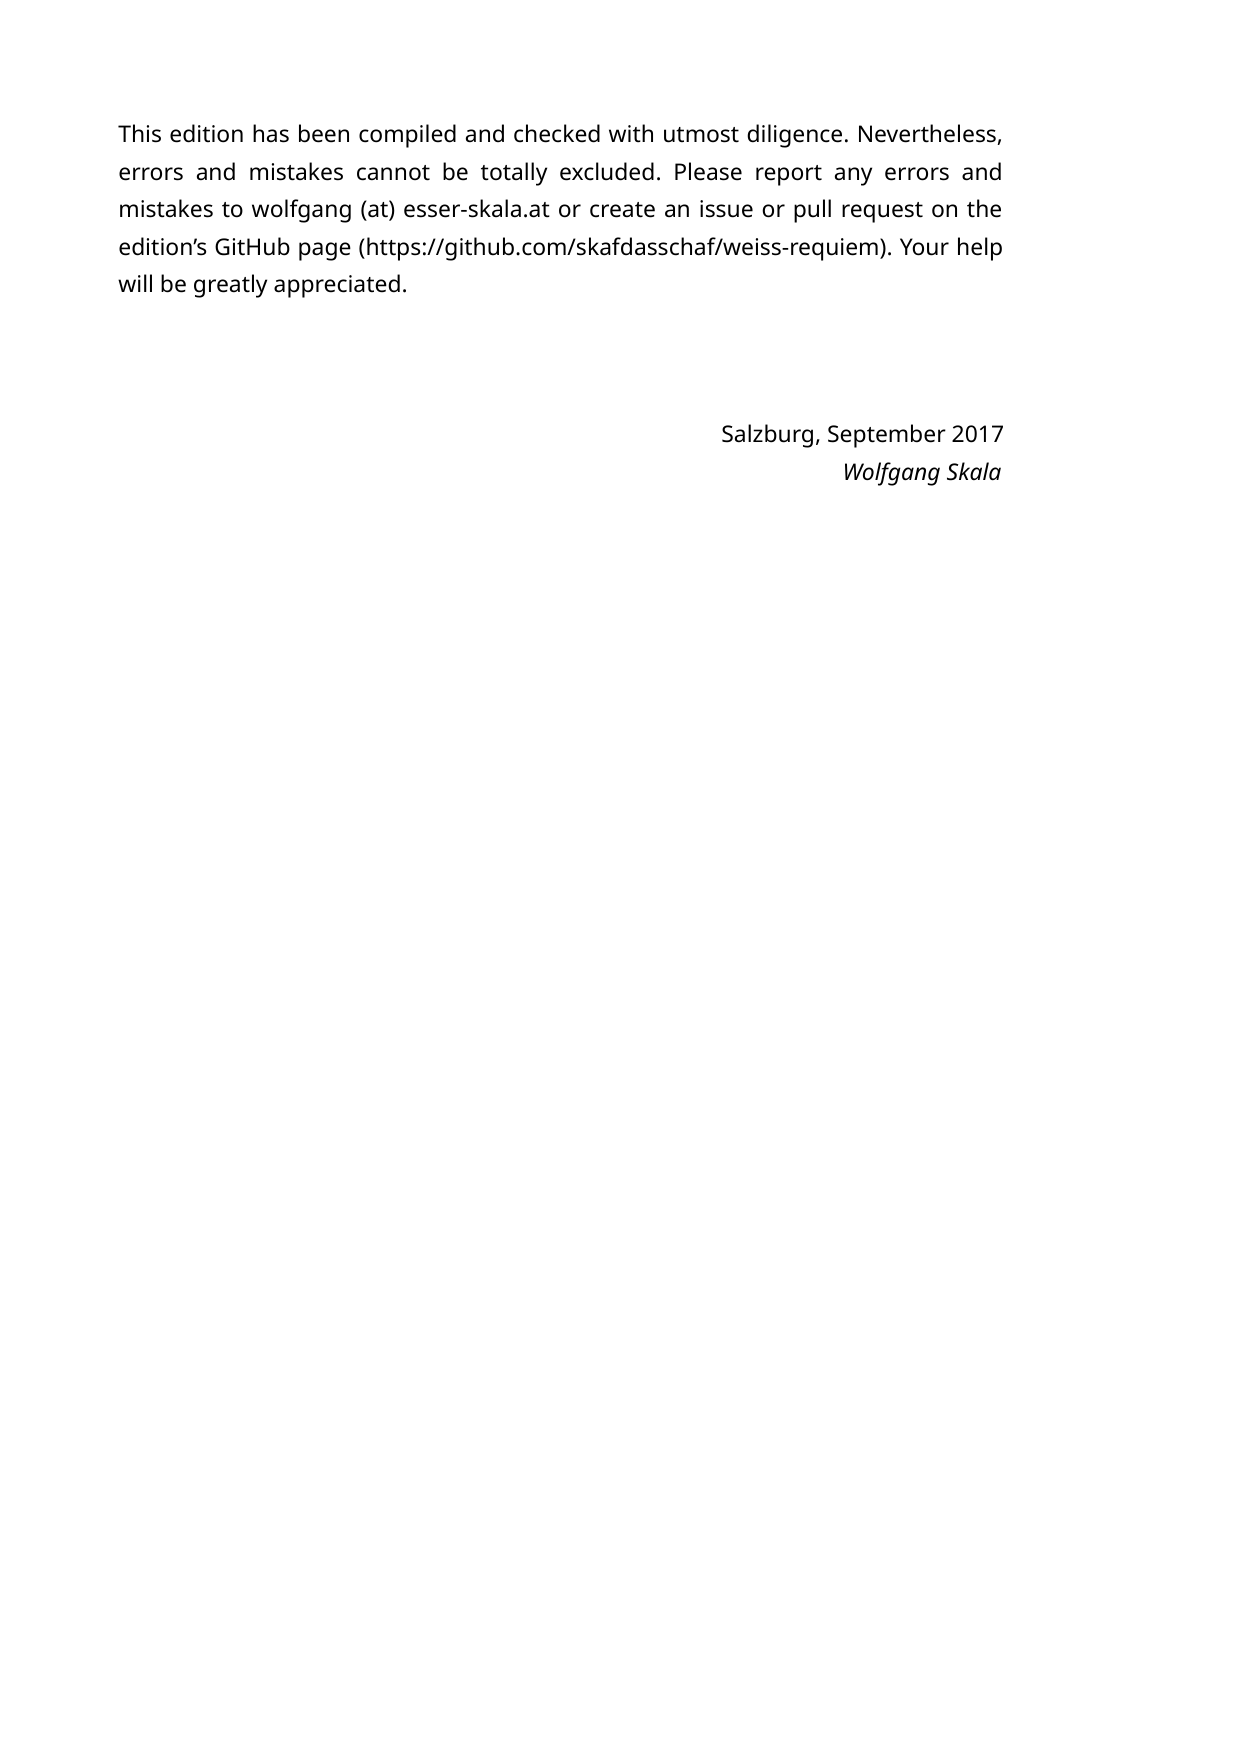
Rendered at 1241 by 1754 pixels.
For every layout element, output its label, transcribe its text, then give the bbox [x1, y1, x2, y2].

text This edition has been compiled and checked with utmost diligence. Nevertheless, errors and mistakes cannot be totally excluded. Please report any errors and mistakes to wolfgang (at) esser-skala.at or create an issue or pull request on the edition’s GitHub page (https://github.com/skafdasschaf/weiss-requiem). Your help will be greatly appreciated. [118, 118, 1004, 299]
text Salzburg, September 2017 Wolfgang Skala [118, 418, 1004, 487]
